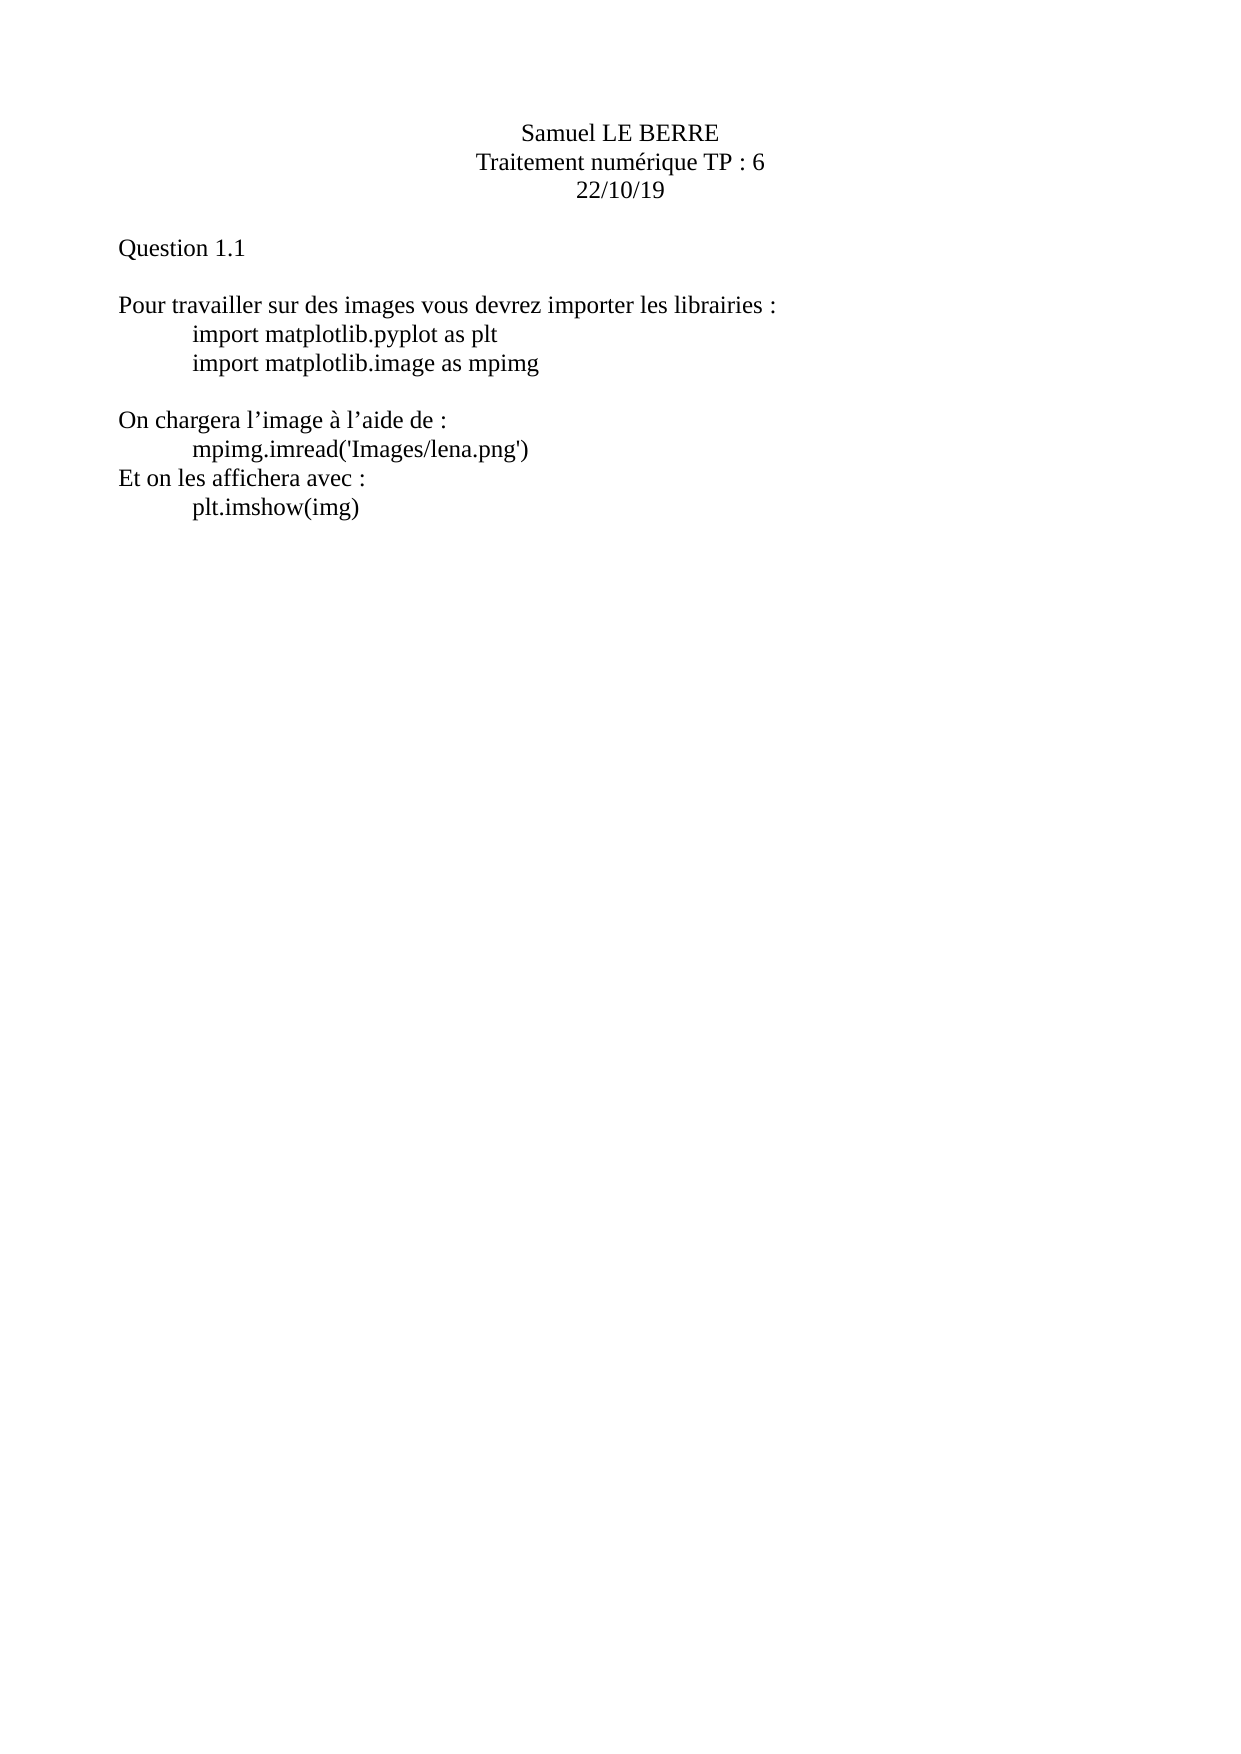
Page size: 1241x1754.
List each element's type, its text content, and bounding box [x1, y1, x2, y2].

text import matplotlib.image as mpimg [118, 348, 1122, 377]
text import matplotlib.pyplot as plt [118, 319, 1122, 348]
text Pour travailler sur des images vous devrez importer les librairies : [118, 291, 1122, 319]
text 22/10/19 [118, 176, 1122, 204]
text mpimg.imread('Images/lena.png') [118, 434, 1122, 463]
text Traitement numérique TP : 6 [118, 147, 1122, 176]
text Question 1.1 [118, 233, 1122, 262]
text On chargera l’image à l’aide de : [118, 406, 1122, 434]
text Et on les affichera avec : [118, 463, 1122, 492]
text Samuel LE BERRE [118, 118, 1122, 147]
text plt.imshow(img) [118, 492, 1122, 521]
